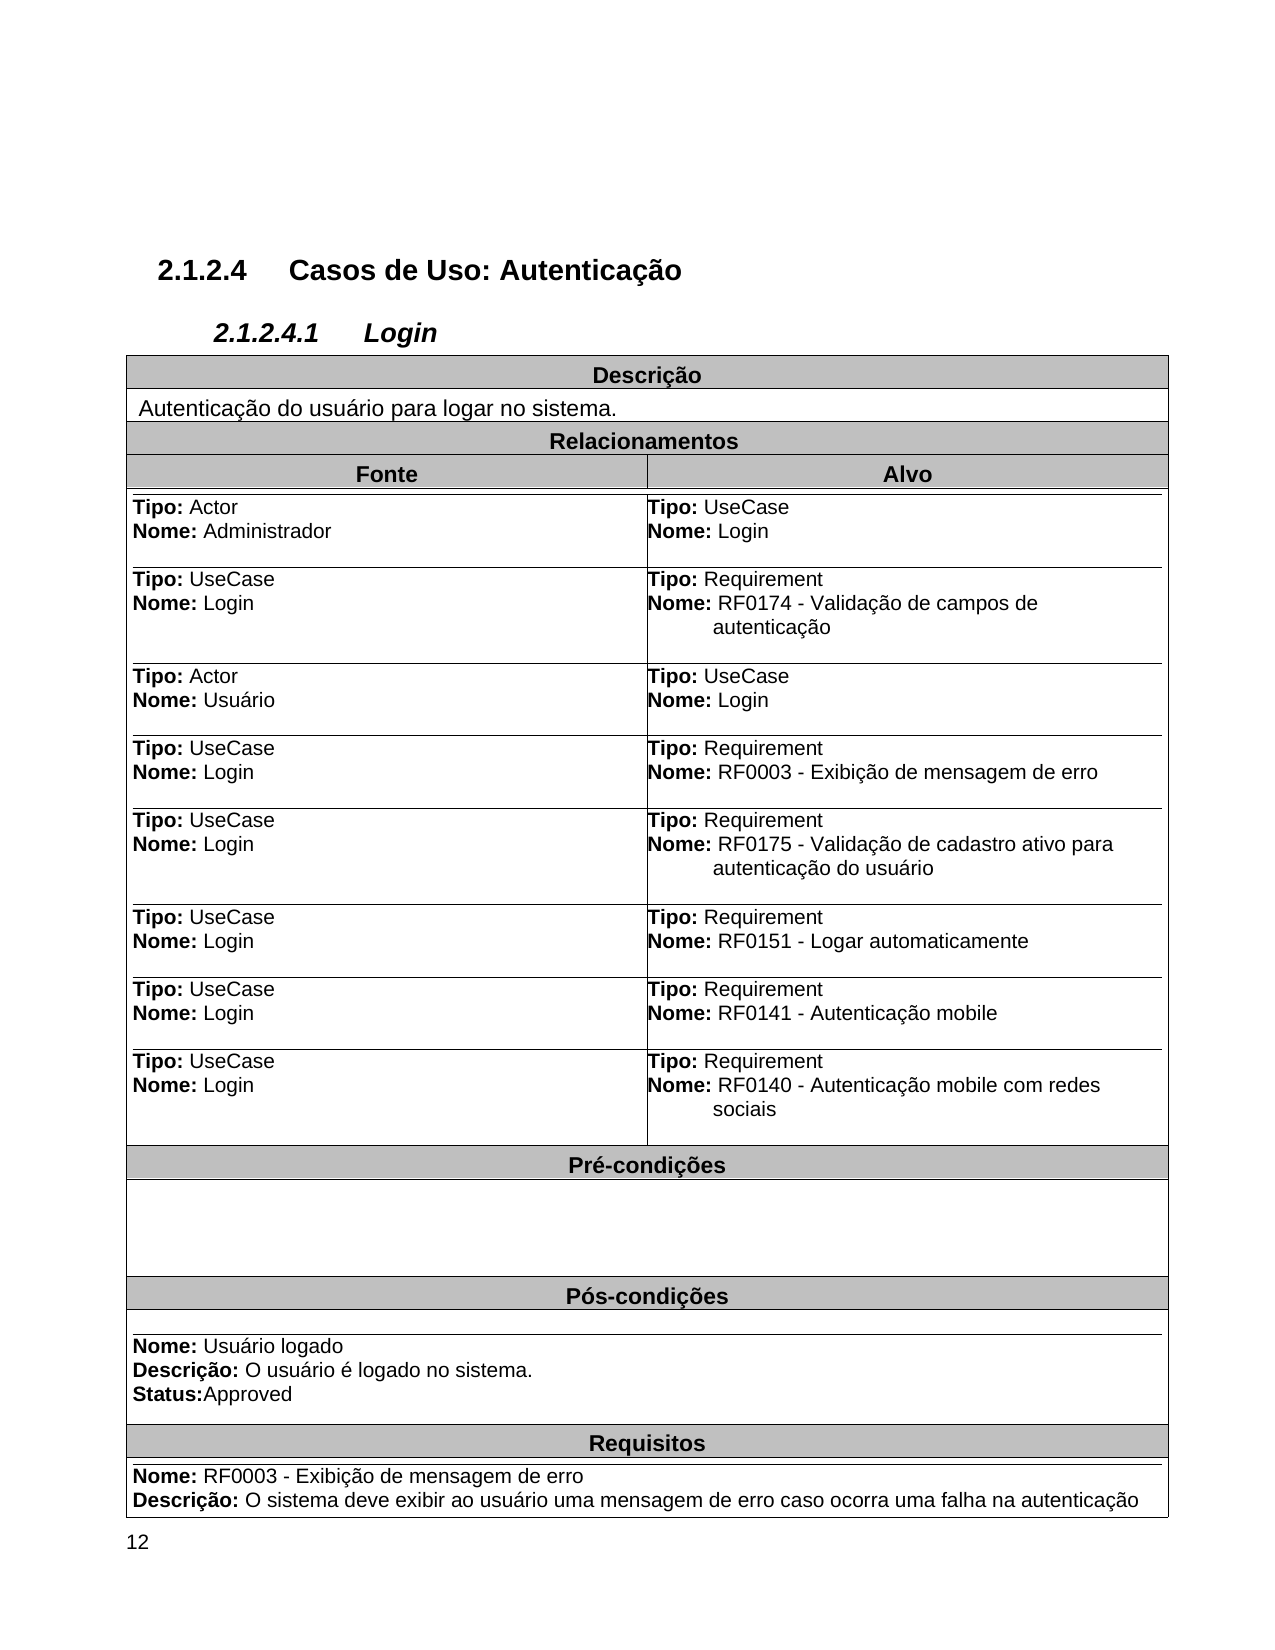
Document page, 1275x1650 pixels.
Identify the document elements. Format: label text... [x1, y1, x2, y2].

table_header Descrição [127, 356, 1168, 388]
table_cell Tipo: UseCase Nome: Login [648, 664, 1162, 735]
table_header Tipo: UseCase Nome: Login [648, 495, 1162, 567]
table_cell [127, 1180, 1168, 1276]
table_cell Tipo: UseCase Nome: Login [133, 809, 647, 904]
table_cell Relacionamentos [127, 422, 1168, 454]
table_header Nome: RF0003 - Exibição de mensagem de erro Descrição: O sistema deve exibir ao usuário uma mensagem de erro caso ocorra uma falha na autenticação [133, 1465, 1162, 1512]
table_cell Tipo: Requirement Nome: RF0140 - Autenticação mobile com redes sociais [648, 1050, 1162, 1145]
table_cell Tipo: Actor Nome: Usuário [133, 664, 647, 735]
table_cell Fonte [127, 455, 647, 487]
table_cell Tipo: UseCase Nome: Login [133, 568, 647, 663]
table_cell Alvo [648, 455, 1168, 487]
table_cell Tipo: UseCase Nome: Login [133, 1050, 647, 1145]
table_cell Requisitos [127, 1425, 1168, 1457]
table_cell Tipo: Requirement Nome: RF0175 - Validação de cadastro ativo para autenticação do usuário [648, 809, 1162, 904]
table_cell Tipo: Requirement Nome: RF0151 - Logar automaticamente [648, 905, 1162, 976]
table_cell Autenticação do usuário para logar no sistema. [127, 389, 1168, 421]
table_cell Tipo: Requirement Nome: RF0141 - Autenticação mobile [648, 978, 1162, 1049]
table_cell Pós-condições [127, 1277, 1168, 1309]
table_header Tipo: Actor Nome: Administrador [133, 495, 647, 567]
table_cell Tipo: UseCase Nome: Login [133, 978, 647, 1049]
table_header Nome: Usuário logado Descrição: O usuário é logado no sistema. Status:Approved [133, 1335, 1162, 1406]
table_cell Pré-condições [127, 1146, 1168, 1178]
table_cell [127, 1310, 1168, 1424]
list Login [214, 317, 1155, 349]
list Casos de Uso: Autenticação [157, 253, 1155, 286]
table_cell [127, 489, 1168, 1145]
table_cell Tipo: Requirement Nome: RF0174 - Validação de campos de autenticação [648, 568, 1162, 663]
table_cell Tipo: UseCase Nome: Login [133, 905, 647, 976]
table_cell Tipo: UseCase Nome: Login [133, 736, 647, 808]
table_cell Tipo: Requirement Nome: RF0003 - Exibição de mensagem de erro [648, 736, 1162, 808]
table_cell [127, 1458, 1168, 1517]
